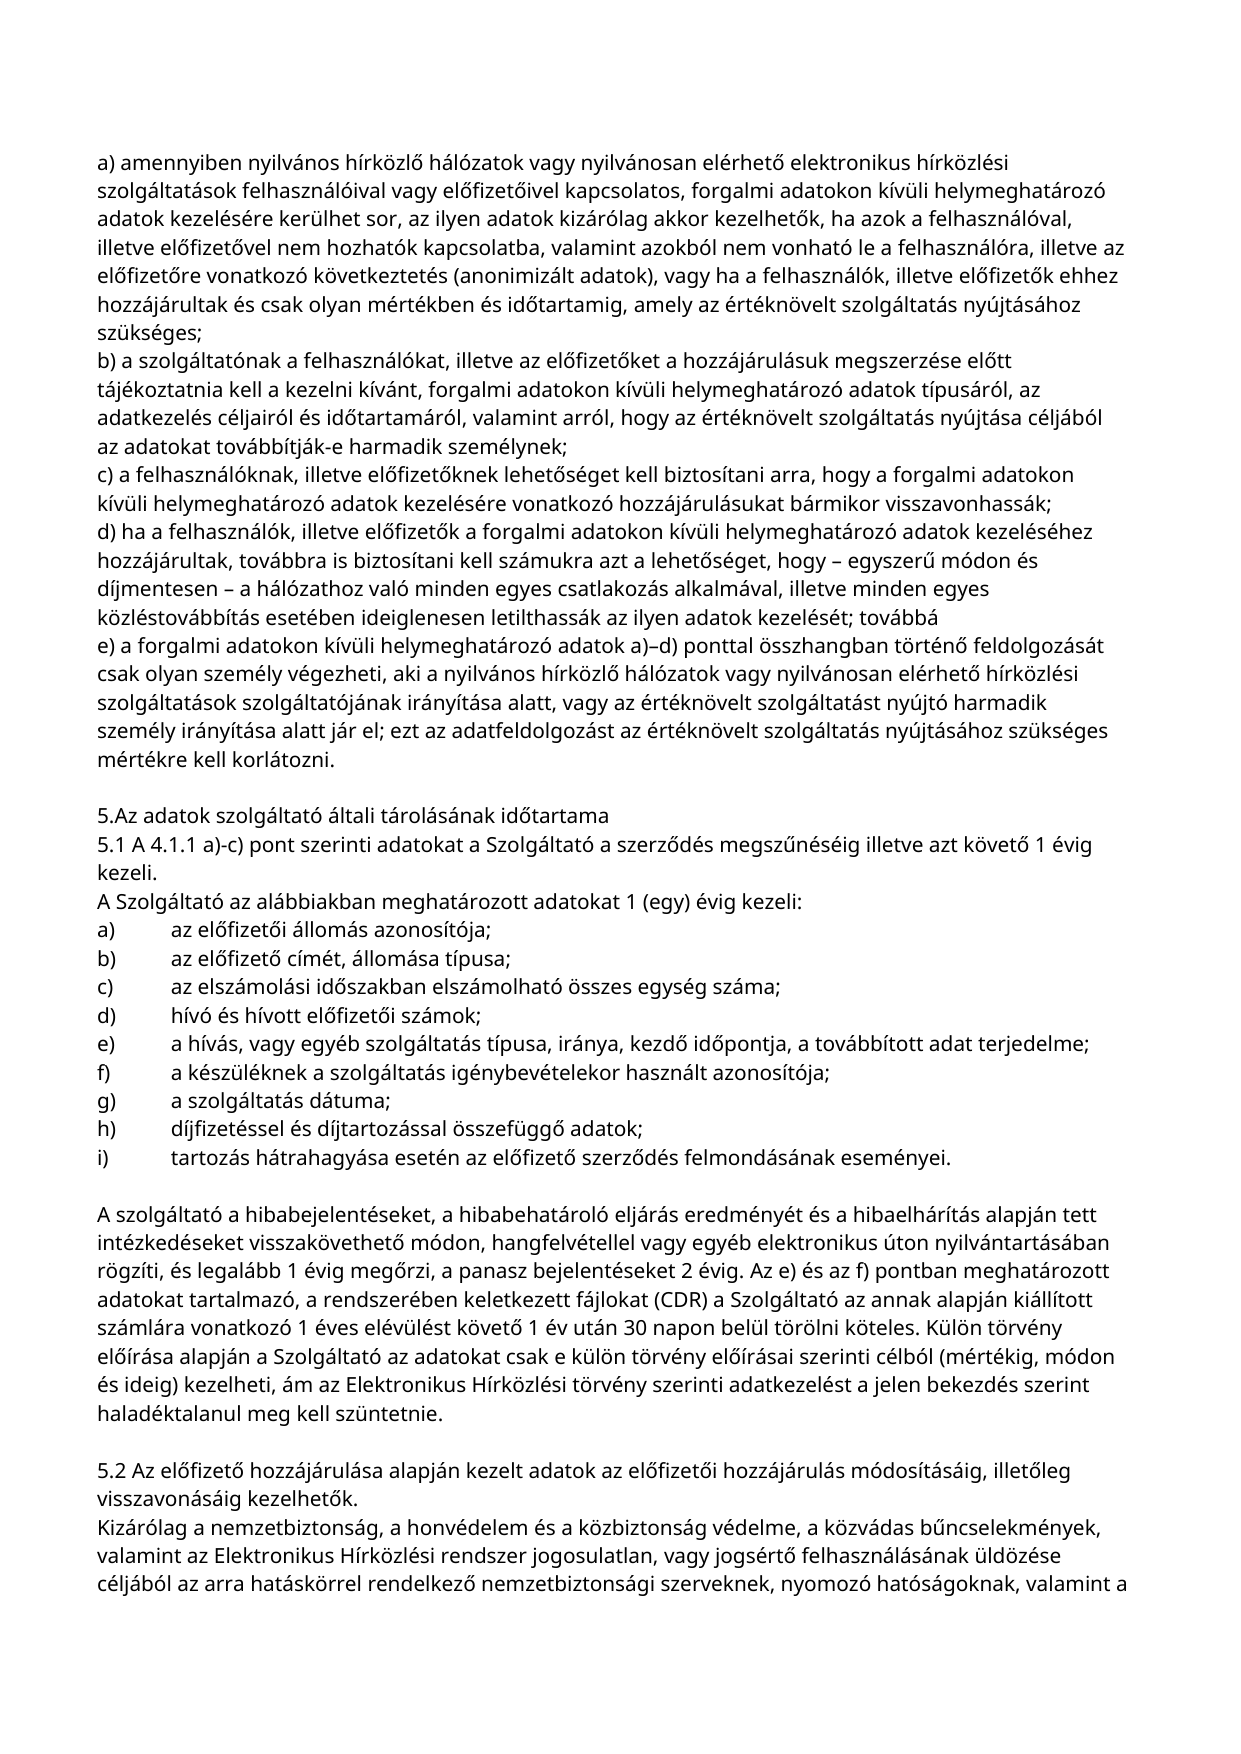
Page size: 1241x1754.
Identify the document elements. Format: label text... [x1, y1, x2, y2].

text b) az előfizető címét, állomása típusa; [97, 944, 1130, 972]
text hozzájárultak, továbbra is biztosítani kell számukra azt a lehetőséget, hogy – egyszerű módon és díjmentesen – a hálózathoz való minden egyes csatlakozás alkalmával, illetve minden egyes közléstovábbítás esetében ideiglenesen letilthassák az ilyen adatok kezelését; továbbá [97, 546, 1130, 631]
text h) díjfizetéssel és díjtartozással összefüggő adatok; [97, 1114, 1130, 1143]
text A Szolgáltató az alábbiakban meghatározott adatokat 1 (egy) évig kezeli: [97, 887, 1130, 915]
text f) a készüléknek a szolgáltatás igénybevételekor használt azonosítója; [97, 1058, 1130, 1086]
text e) a hívás, vagy egyéb szolgáltatás típusa, iránya, kezdő időpontja, a továbbított adat terjedelme; [97, 1029, 1130, 1058]
text e) a forgalmi adatokon kívüli helymeghatározó adatok a)–d) ponttal összhangban történő feldolgozását csak olyan személy végezheti, aki a nyilvános hírközlő hálózatok vagy nyilvánosan elérhető hírközlési szolgáltatások szolgáltatójának irányítása alatt, vagy az értéknövelt szolgáltatást nyújtó harmadik személy irányítása alatt jár el; ezt az adatfeldolgozást az értéknövelt szolgáltatás nyújtásához szükséges mértékre kell korlátozni. [97, 631, 1130, 773]
text 5.Az adatok szolgáltató általi tárolásának időtartama [97, 802, 1130, 830]
text 5.1 A 4.1.1 a)-c) pont szerinti adatokat a Szolgáltató a szerződés megszűnéséig illetve azt követő 1 évig kezeli. [97, 830, 1130, 887]
text d) hívó és hívott előfizetői számok; [97, 1001, 1130, 1029]
text Kizárólag a nemzetbiztonság, a honvédelem és a közbiztonság védelme, a közvádas bűncselekmények, valamint az Elektronikus Hírközlési rendszer jogosulatlan, vagy jogsértő felhasználásának üldözése céljából az arra hatáskörrel rendelkező nemzetbiztonsági szerveknek, nyomozó hatóságoknak, valamint a [97, 1513, 1130, 1598]
text g) a szolgáltatás dátuma; [97, 1086, 1130, 1114]
text b) a szolgáltatónak a felhasználókat, illetve az előfizetőket a hozzájárulásuk megszerzése előtt tájékoztatnia kell a kezelni kívánt, forgalmi adatokon kívüli helymeghatározó adatok típusáról, az adatkezelés céljairól és időtartamáról, valamint arról, hogy az értéknövelt szolgáltatás nyújtása céljából az adatokat továbbítják-e harmadik személynek; [97, 347, 1130, 460]
text i) tartozás hátrahagyása esetén az előfizető szerződés felmondásának eseményei. [97, 1143, 1130, 1171]
text c) az elszámolási időszakban elszámolható összes egység száma; [97, 972, 1130, 1001]
text 5.2 Az előfizető hozzájárulása alapján kezelt adatok az előfizetői hozzájárulás módosításáig, illetőleg visszavonásáig kezelhetők. [97, 1456, 1130, 1513]
text a) az előfizetői állomás azonosítója; [97, 915, 1130, 944]
text c) a felhasználóknak, illetve előfizetőknek lehetőséget kell biztosítani arra, hogy a forgalmi adatokon kívüli helymeghatározó adatok kezelésére vonatkozó hozzájárulásukat bármikor visszavonhassák; [97, 460, 1130, 517]
text d) ha a felhasználók, illetve előfizetők a forgalmi adatokon kívüli helymeghatározó adatok kezeléséhez [97, 517, 1130, 546]
text A szolgáltató a hibabejelentéseket, a hibabehatároló eljárás eredményét és a hibaelhárítás alapján tett intézkedéseket visszakövethető módon, hangfelvétellel vagy egyéb elektronikus úton nyilvántartásában rögzíti, és legalább 1 évig megőrzi, a panasz bejelentéseket 2 évig. Az e) és az f) pontban meghatározott adatokat tartalmazó, a rendszerében keletkezett fájlokat (CDR) a Szolgáltató az annak alapján kiállított számlára vonatkozó 1 éves elévülést követő 1 év után 30 napon belül törölni köteles. Külön törvény előírása alapján a Szolgáltató az adatokat csak e külön törvény előírásai szerinti célból (mértékig, módon és ideig) kezelheti, ám az Elektronikus Hírközlési törvény szerinti adatkezelést a jelen bekezdés szerint haladéktalanul meg kell szüntetnie. [97, 1200, 1130, 1427]
text a) amennyiben nyilvános hírközlő hálózatok vagy nyilvánosan elérhető elektronikus hírközlési szolgáltatások felhasználóival vagy előfizetőivel kapcsolatos, forgalmi adatokon kívüli helymeghatározó adatok kezelésére kerülhet sor, az ilyen adatok kizárólag akkor kezelhetők, ha azok a felhasználóval, illetve előfizetővel nem hozhatók kapcsolatba, valamint azokból nem vonható le a felhasználóra, illetve az előfizetőre vonatkozó következtetés (anonimizált adatok), vagy ha a felhasználók, illetve előfizetők ehhez hozzájárultak és csak olyan mértékben és időtartamig, amely az értéknövelt szolgáltatás nyújtásához szükséges; [97, 148, 1130, 347]
